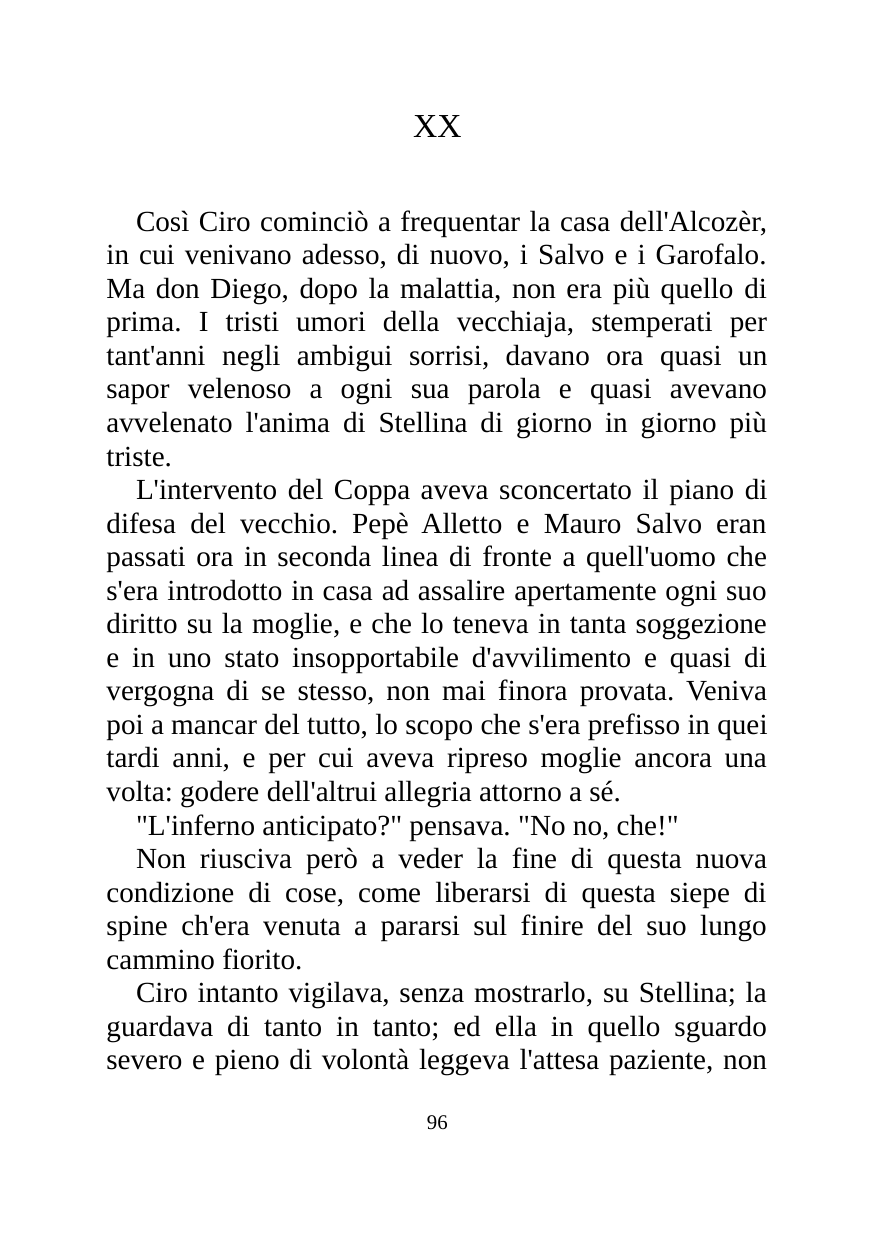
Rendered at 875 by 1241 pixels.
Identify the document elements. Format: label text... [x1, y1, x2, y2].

text Non riusciva però a veder la fine di questa nuova condizione di cose, come liberarsi di questa siepe di spine ch'era venuta a pararsi sul finire del suo lungo cammino fiorito. [106, 841, 768, 975]
text L'intervento del Coppa aveva sconcertato il piano di difesa del vecchio. Pepè Alletto e Mauro Salvo eran passati ora in seconda linea di fronte a quell'uomo che s'era introdotto in casa ad assalire apertamente ogni suo diritto su la moglie, e che lo teneva in tanta soggezione e in uno stato insopportabile d'avvilimento e quasi di vergogna di se stesso, non mai finora provata. Veniva poi a mancar del tutto, lo scopo che s'era prefisso in quei tardi anni, e per cui aveva ripreso moglie ancora una volta: godere dell'altrui allegria attorno a sé. [106, 472, 768, 808]
text "L'inferno anticipato?" pensava. "No no, che!" [106, 808, 768, 841]
subtitle XX [106, 106, 768, 145]
text Così Ciro cominciò a frequentar la casa dell'Alcozèr, in cui venivano adesso, di nuovo, i Salvo e i Garofalo. Ma don Diego, dopo la malattia, non era più quello di prima. I tristi umori della vecchiaja, stemperati per tant'anni negli ambigui sorrisi, davano ora quasi un sapor velenoso a ogni sua parola e quasi avevano avvelenato l'anima di Stellina di giorno in giorno più triste. [106, 204, 768, 472]
text Ciro intanto vigilava, senza mostrarlo, su Stellina; la guardava di tanto in tanto; ed ella in quello sguardo severo e pieno di volontà leggeva l'attesa paziente, non [106, 975, 768, 1076]
